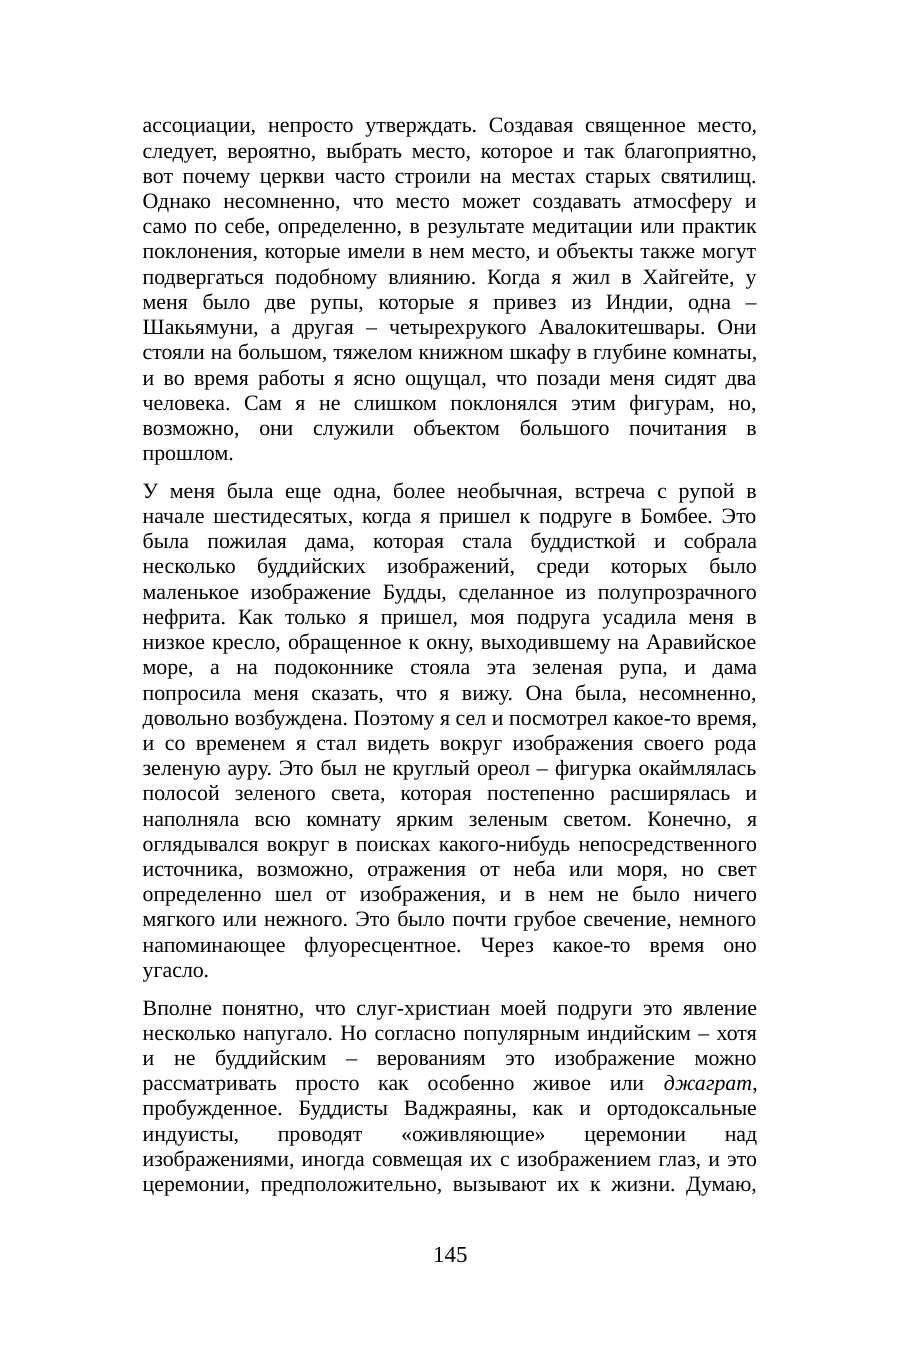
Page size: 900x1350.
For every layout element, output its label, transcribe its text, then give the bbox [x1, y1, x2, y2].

text Вполне понятно, что слуг-христиан моей подруги это явление несколько напугало. Но согласно популярным индийским – хотя и не буддийским – верованиям это изображение можно рассматривать просто как особенно живое или джаграт, пробужденное. Буддисты Ваджраяны, как и ортодоксальные индуисты, проводят «оживляющие» церемонии над изображениями, иногда совмещая их с изображением глаз, и это церемонии, предположительно, вызывают их к жизни. Думаю, [142, 994, 757, 1196]
text ассоциации, непросто утверждать. Создавая священное место, следует, вероятно, выбрать место, которое и так благоприятно, вот почему церкви часто строили на местах старых святилищ. Однако несомненно, что место может создавать атмосферу и само по себе, определенно, в результате медитации или практик поклонения, которые имели в нем место, и объекты также могут подвергаться подобному влиянию. Когда я жил в Хайгейте, у меня было две рупы, которые я привез из Индии, одна – Шакьямуни, а другая – четырехрукого Авалокитешвары. Они стояли на большом, тяжелом книжном шкафу в глубине комнаты, и во время работы я ясно ощущал, что позади меня сидят два человека. Сам я не слишком поклонялся этим фигурам, но, возможно, они служили объектом большого почитания в прошлом. [142, 112, 757, 465]
text У меня была еще одна, более необычная, встреча с рупой в начале шестидесятых, когда я пришел к подруге в Бомбее. Это была пожилая дама, которая стала буддисткой и собрала несколько буддийских изображений, среди которых было маленькое изображение Будды, сделанное из полупрозрачного нефрита. Как только я пришел, моя подруга усадила меня в низкое кресло, обращенное к окну, выходившему на Аравийское море, а на подоконнике стояла эта зеленая рупа, и дама попросила меня сказать, что я вижу. Она была, несомненно, довольно возбуждена. Поэтому я сел и посмотрел какое-то время, и со временем я стал видеть вокруг изображения своего рода зеленую ауру. Это был не круглый ореол – фигурка окаймлялась полосой зеленого света, которая постепенно расширялась и наполняла всю комнату ярким зеленым светом. Конечно, я оглядывался вокруг в поисках какого-нибудь непосредственного источника, возможно, отражения от неба или моря, но свет определенно шел от изображения, и в нем не было ничего мягкого или нежного. Это было почти грубое свечение, немного напоминающее флуоресцентное. Через какое-то время оно угасло. [142, 478, 757, 982]
